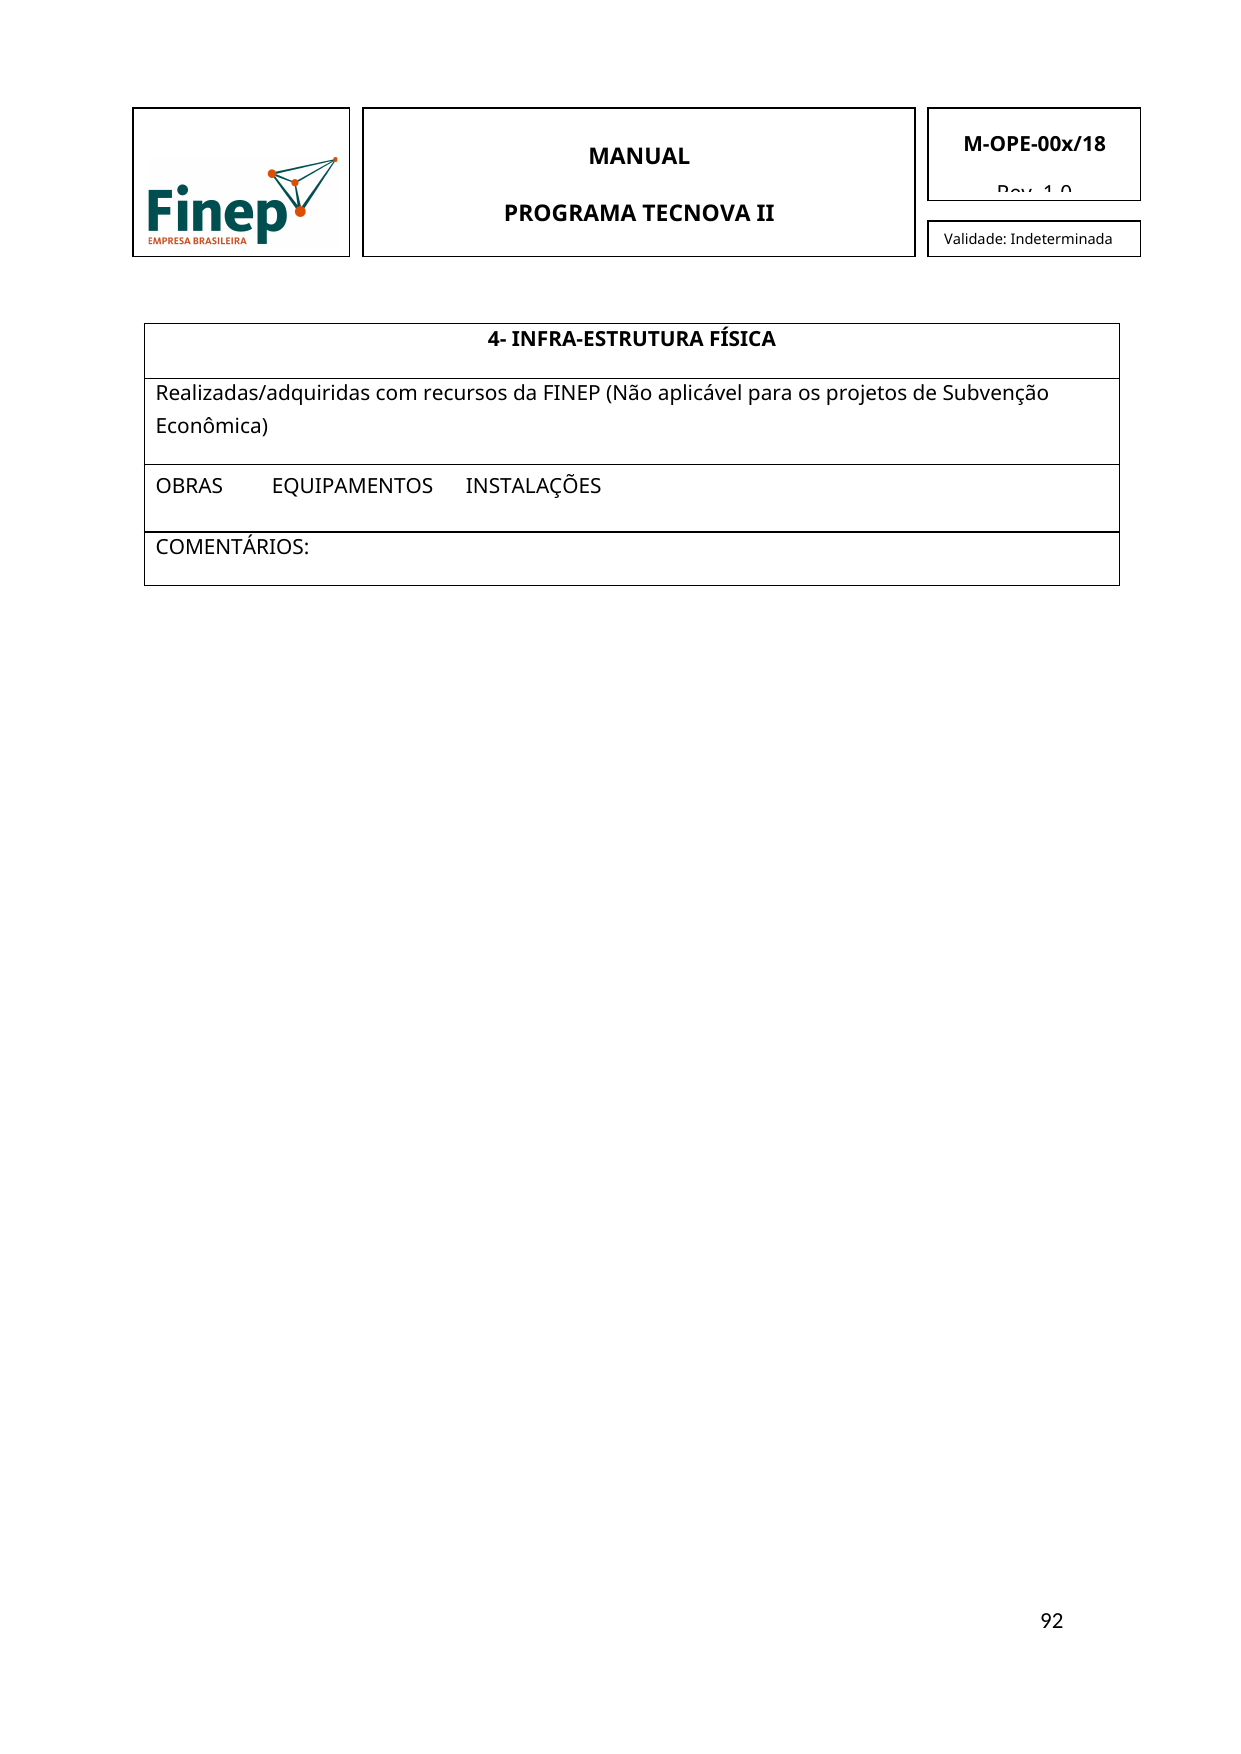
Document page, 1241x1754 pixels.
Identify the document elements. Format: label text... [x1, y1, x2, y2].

table_cell Realizadas/adquiridas com recursos da FINEP (Não aplicável para os projetos de Subvenção Econômica) [145, 379, 1119, 464]
table_header 4- INFra-estrutura física [145, 324, 1119, 377]
table_cell OBRAS EQUIPAMENTOS INSTALAÇÕES [145, 465, 1119, 531]
table_cell COMENTÁRIOS: [145, 533, 1119, 585]
